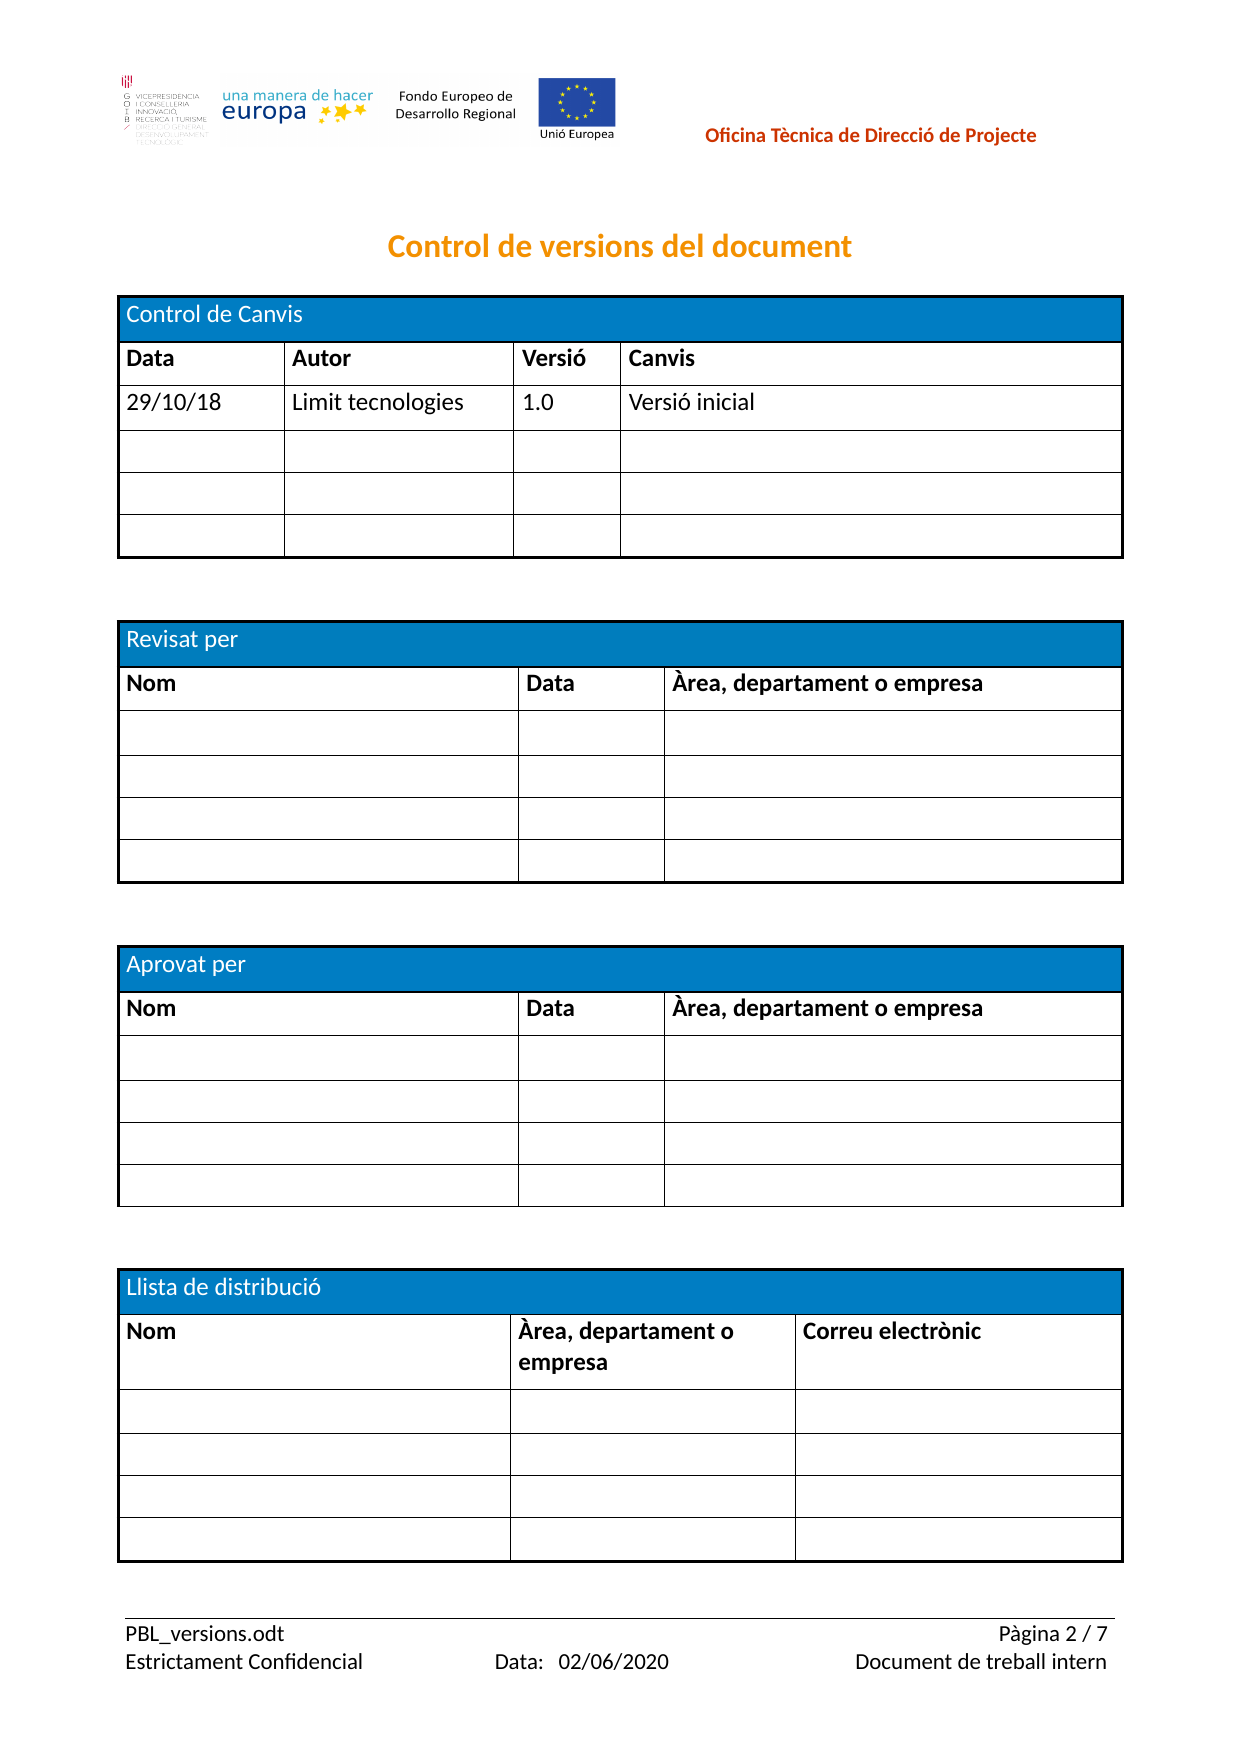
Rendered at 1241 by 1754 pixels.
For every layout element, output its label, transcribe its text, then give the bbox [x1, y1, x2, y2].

table_cell [120, 756, 518, 797]
table_cell [519, 1036, 664, 1079]
table_cell 29/10/18 [120, 386, 284, 429]
table_cell [120, 1036, 518, 1079]
table_cell [665, 711, 1121, 754]
table_cell [120, 1081, 518, 1122]
table_cell Versió [514, 343, 620, 385]
table_cell [120, 711, 518, 754]
table_cell [519, 798, 664, 839]
table_cell [519, 1165, 664, 1206]
table_cell [665, 1036, 1121, 1079]
table_cell Nom [120, 1315, 510, 1389]
table_cell [120, 1518, 510, 1559]
table_cell [796, 1390, 1121, 1433]
table_header Revisat per [120, 623, 1121, 666]
table_cell [285, 473, 513, 514]
table_cell [120, 1434, 510, 1475]
table_cell [665, 1123, 1121, 1164]
table_cell [120, 1476, 510, 1517]
table_cell [621, 473, 1121, 514]
table_cell Data [120, 343, 284, 385]
table_cell [796, 1434, 1121, 1475]
table_cell [519, 1081, 664, 1122]
table_cell Àrea, departament o empresa [665, 668, 1121, 710]
table_header Llista de distribució [120, 1271, 1121, 1314]
table_cell [519, 711, 664, 754]
table_cell Canvis [621, 343, 1121, 385]
table_header Aprovat per [120, 948, 1121, 991]
table_cell [120, 1165, 518, 1206]
table_cell [514, 473, 620, 514]
table_cell [511, 1518, 795, 1559]
table_cell Nom [120, 993, 518, 1035]
table_cell Data [519, 668, 664, 710]
table_cell [511, 1390, 795, 1433]
table_cell [511, 1434, 795, 1475]
table_cell Àrea, departament o empresa [511, 1315, 795, 1389]
table_cell Correu electrònic [796, 1315, 1121, 1389]
table_cell 1.0 [514, 386, 620, 429]
table_cell Versió inicial [621, 386, 1121, 429]
table_cell Limit tecnologies [285, 386, 513, 429]
table_cell [796, 1518, 1121, 1559]
table_cell [519, 756, 664, 797]
table_cell Àrea, departament o empresa [665, 993, 1121, 1035]
table_cell [665, 1165, 1121, 1206]
table_cell [665, 756, 1121, 797]
table_cell [514, 515, 620, 556]
picture [118, 73, 213, 147]
table_cell [519, 840, 664, 881]
table_cell [621, 515, 1121, 556]
table_cell [120, 431, 284, 472]
table_header Control de Canvis [120, 298, 1121, 341]
table_cell [120, 473, 284, 514]
table_cell [511, 1476, 795, 1517]
table_cell [665, 840, 1121, 881]
table_cell [120, 798, 518, 839]
table_cell [120, 1390, 510, 1433]
table_cell [514, 431, 620, 472]
table_cell [621, 431, 1121, 472]
table_cell [120, 515, 284, 556]
subtitle Control de versions del document [118, 225, 1122, 266]
table_cell [665, 1081, 1121, 1122]
table_cell [285, 515, 513, 556]
table_cell [120, 840, 518, 881]
picture [219, 73, 621, 147]
table_cell [796, 1476, 1121, 1517]
table_cell Autor [285, 343, 513, 385]
table_cell [285, 431, 513, 472]
table_cell Nom [120, 668, 518, 710]
table_cell [665, 798, 1121, 839]
table_cell Data [519, 993, 664, 1035]
table_cell [120, 1123, 518, 1164]
table_cell [519, 1123, 664, 1164]
